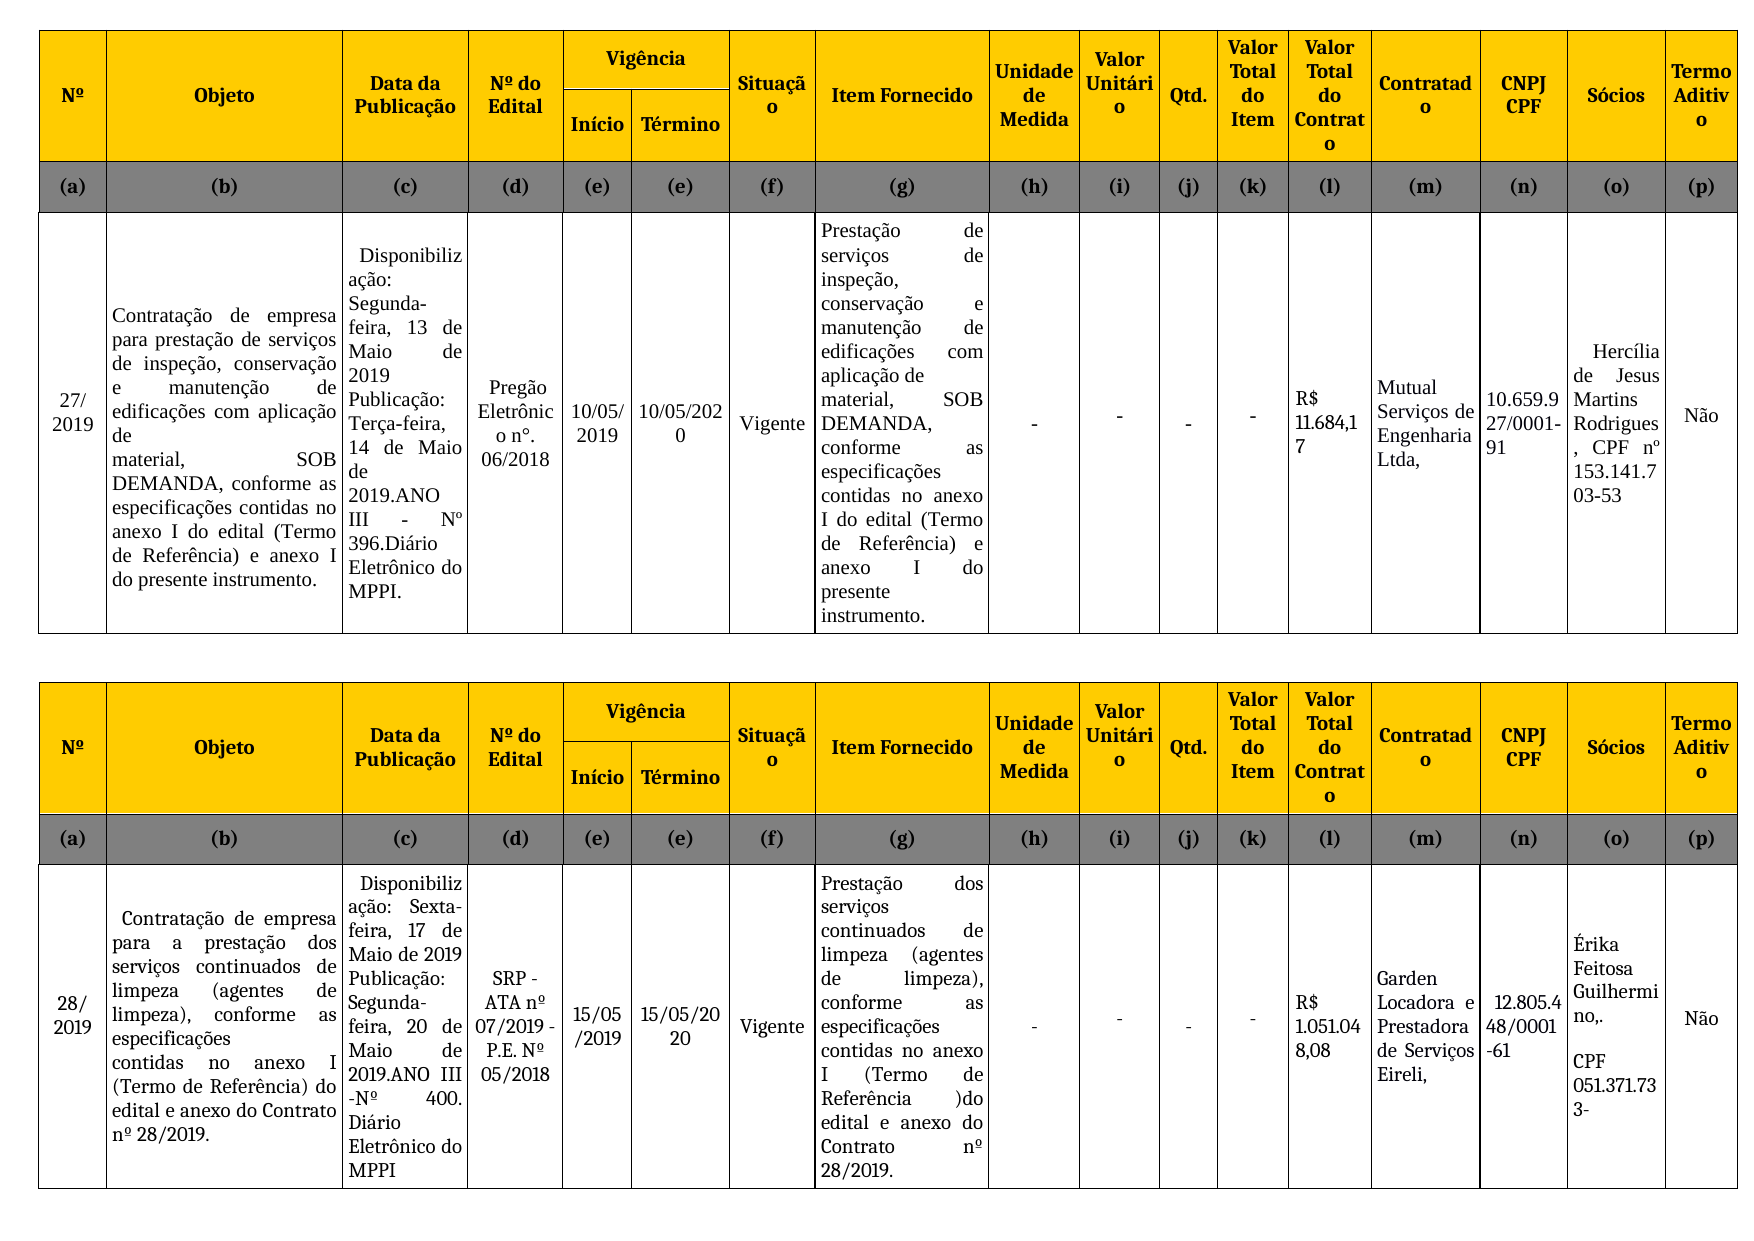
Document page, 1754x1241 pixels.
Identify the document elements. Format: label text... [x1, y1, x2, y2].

table_cell (j) [1160, 162, 1217, 212]
table_header Valor Unitário [1080, 31, 1159, 161]
table_cell (d) [469, 162, 563, 212]
table_cell Pregão Eletrônico n°. 06/2018 [468, 213, 562, 633]
table_cell (h) [990, 815, 1079, 864]
table_cell - [1218, 865, 1288, 1188]
table_header Unidade de Medida [990, 31, 1079, 161]
table_cell (a) [40, 815, 106, 864]
table_cell Vigente [730, 213, 814, 633]
table_cell (f) [730, 162, 815, 212]
table_cell Disponibilização: Segunda-feira, 13 de Maio de 2019 Publicação: Terça-feira, 14 de Maio de 2019.ANO III - Nº 396.Diário Eletrônico do MPPI. [343, 213, 467, 633]
table_cell - [1080, 213, 1159, 633]
table_cell (a) [40, 162, 106, 212]
table_header Nº do Edital [469, 31, 563, 161]
table_cell R$ 11.684,17 [1289, 213, 1371, 633]
table_cell (m) [1372, 815, 1480, 864]
table_cell SRP - ATA nº 07/2019 - P.E. Nº 05/2018 [468, 865, 562, 1188]
table_cell R$ 1.051.048,08 [1289, 865, 1371, 1188]
table_cell 15/05/2020 [632, 865, 729, 1188]
table_cell (n) [1481, 815, 1567, 864]
table_cell 10/05/2020 [632, 213, 729, 633]
table_cell Hercília de Jesus Martins Rodrigues, CPF nº 153.141.703-53 [1568, 213, 1665, 633]
table_header Unidade de Medida [990, 683, 1079, 813]
table_cell (i) [1080, 815, 1159, 864]
table_cell Término [632, 742, 729, 813]
table_cell Não [1666, 865, 1737, 1188]
table_cell Início [564, 90, 631, 161]
table_cell Érika Feitosa Guilhermino,. CPF 051.371.733- [1568, 865, 1665, 1188]
table_cell (e) [632, 162, 729, 212]
table_cell (l) [1289, 162, 1371, 212]
table_cell (o) [1568, 162, 1665, 212]
table_header Item Fornecido [816, 683, 989, 813]
table_header Data da Publicação [343, 683, 468, 813]
table_cell Garden Locadora e Prestadora de Serviços Eireli, [1372, 865, 1479, 1188]
table_cell (e) [564, 815, 631, 864]
table_header Qtd. [1160, 683, 1217, 813]
table_cell Disponibilização: Sexta-feira, 17 de Maio de 2019 Publicação: Segunda-feira, 20 de Maio de 2019.ANO III -Nº 400. Diário Eletrônico do MPPI [343, 865, 467, 1188]
table_cell - [1218, 213, 1288, 633]
table_cell (h) [990, 162, 1079, 212]
table_cell - [1160, 865, 1217, 1188]
table_header Nº do Edital [469, 683, 563, 813]
table_cell Não [1666, 213, 1737, 633]
table_header CNPJ CPF [1481, 31, 1567, 161]
table_header Valor Total do Contrato [1289, 31, 1371, 161]
table_cell Mutual Serviços de Engenharia Ltda, [1372, 213, 1479, 633]
table_cell Prestação de serviços de inspeção, conservação e manutenção de edificações com aplicação de material, SOB DEMANDA, conforme as especificações contidas no anexo I do edital (Termo de Referência) e anexo I do presente instrumento. [816, 213, 988, 633]
table_header CNPJ CPF [1481, 683, 1567, 813]
table_cell (g) [816, 815, 989, 864]
table_cell - [1080, 865, 1159, 1188]
table_cell (b) [107, 815, 342, 864]
table_cell (p) [1666, 162, 1737, 212]
table_cell (c) [343, 162, 468, 212]
table_header Nº [40, 31, 106, 161]
table_cell (n) [1481, 162, 1567, 212]
table_cell 15/05/2019 [563, 865, 631, 1188]
table_cell Contratação de empresa para a prestação dos serviços continuados de limpeza (agentes de limpeza), conforme as especificações contidas no anexo I (Termo de Referência) do edital e anexo do Contrato nº 28/2019. [107, 865, 342, 1188]
table_cell 10/05/2019 [563, 213, 631, 633]
table_cell 12.805.448/0001-61 [1481, 865, 1567, 1188]
table_cell (e) [564, 162, 631, 212]
table_cell 28/ 2019 [39, 865, 106, 1188]
table_cell (f) [730, 815, 815, 864]
table_header Vigência [564, 31, 729, 88]
table_cell - [1160, 213, 1217, 633]
table_cell - [989, 865, 1079, 1188]
table_header Sócios [1568, 31, 1665, 161]
table_header Contratado [1372, 683, 1480, 813]
table_cell (j) [1160, 815, 1217, 864]
table_header Data da Publicação [343, 31, 468, 161]
table_cell (d) [469, 815, 563, 864]
table_cell Vigente [730, 865, 814, 1188]
table_header Vigência [564, 683, 729, 741]
table_cell Contratação de empresa para prestação de serviços de inspeção, conservação e manutenção de edificações com aplicação de material, SOB DEMANDA, conforme as especificações contidas no anexo I do edital (Termo de Referência) e anexo I do presente instrumento. [107, 213, 342, 633]
table_cell (c) [343, 815, 468, 864]
table_header Situação [730, 683, 815, 813]
table_header Termo Aditivo [1666, 683, 1737, 813]
table_cell (b) [107, 162, 342, 212]
table_header Contratado [1372, 31, 1480, 161]
table_header Valor Unitário [1080, 683, 1159, 813]
table_cell (l) [1289, 815, 1371, 864]
table_cell 10.659.927/0001-91 [1481, 213, 1567, 633]
table_cell (k) [1218, 815, 1288, 864]
table_header Situação [730, 31, 815, 161]
table_cell (i) [1080, 162, 1159, 212]
table_header Qtd. [1160, 31, 1217, 161]
table_header Termo Aditivo [1666, 31, 1737, 161]
table_header Item Fornecido [816, 31, 989, 161]
table_cell (k) [1218, 162, 1288, 212]
table_cell 27/ 2019 [39, 213, 106, 633]
table_header Valor Total do Contrato [1289, 683, 1371, 813]
table_cell Prestação dos serviços continuados de limpeza (agentes de limpeza), conforme as especificações contidas no anexo I (Termo de Referência )do edital e anexo do Contrato nº 28/2019. [816, 865, 988, 1188]
table_cell Início [564, 742, 631, 813]
table_cell - [989, 213, 1079, 633]
table_header Objeto [107, 683, 342, 813]
table_header Objeto [107, 31, 342, 161]
table_cell (g) [816, 162, 989, 212]
table_cell (o) [1568, 815, 1665, 864]
table_cell (e) [632, 815, 729, 864]
table_cell (p) [1666, 815, 1737, 864]
table_header Valor Total do Item [1218, 683, 1288, 813]
table_header Valor Total do Item [1218, 31, 1288, 161]
table_cell Término [632, 90, 729, 161]
table_cell (m) [1372, 162, 1480, 212]
table_header Sócios [1568, 683, 1665, 813]
table_header Nº [40, 683, 106, 813]
